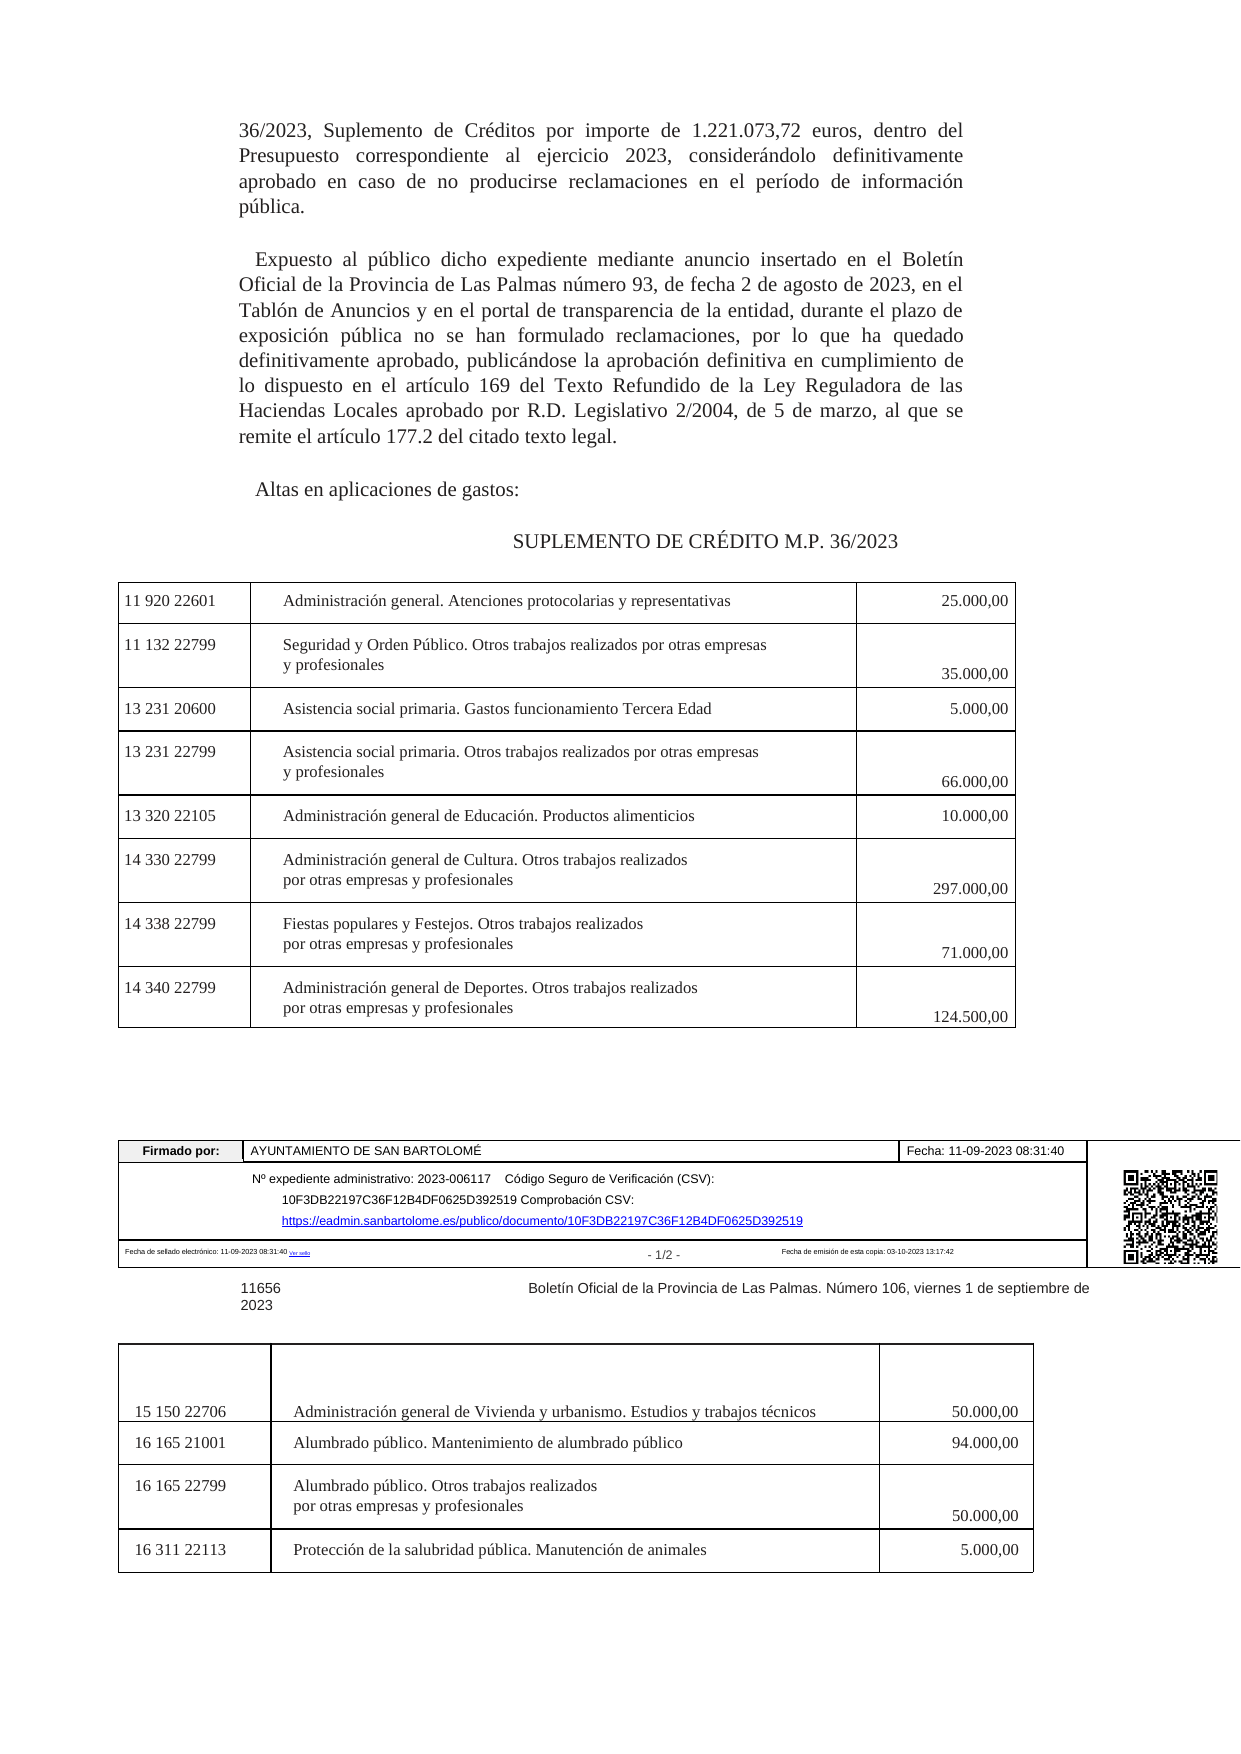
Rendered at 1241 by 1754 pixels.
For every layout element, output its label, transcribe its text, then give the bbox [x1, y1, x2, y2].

table_cell Seguridad y Orden Público. Otros trabajos realizados por otras empresas y profesionales [251, 624, 856, 687]
table_cell 71.000,00 [857, 903, 1015, 966]
text Altas en aplicaciones de gastos: [255, 477, 1122, 501]
table_cell 66.000,00 [857, 732, 1015, 794]
table_cell 14 340 22799 [119, 967, 250, 1027]
table_cell 50.000,00 [880, 1465, 1033, 1528]
table_header AYUNTAMIENTO DE SAN BARTOLOMÉ [244, 1141, 898, 1161]
table_cell Alumbrado público. Mantenimiento de alumbrado público [272, 1422, 879, 1464]
table_header Firmado por: [119, 1141, 242, 1159]
table_cell 14 338 22799 [119, 903, 250, 966]
table_cell 16 165 21001 [119, 1422, 270, 1464]
table_cell 14 330 22799 [119, 839, 250, 902]
table_header 11 920 22601 [119, 583, 250, 623]
table_cell 13 231 20600 [119, 688, 250, 730]
table_header [1088, 1141, 1240, 1267]
table_header 25.000,00 [857, 583, 1015, 623]
table_cell Fecha de sellado electrónico: 11-09-2023 08:31:40 Ver sello - 1/2 - Fecha de emisión de esta copia: 03-10-2023 13:17:42 [119, 1241, 1086, 1267]
table_cell 35.000,00 [857, 624, 1015, 687]
table_cell Asistencia social primaria. Gastos funcionamiento Tercera Edad [251, 688, 856, 730]
table_cell Alumbrado público. Otros trabajos realizados por otras empresas y profesionales [272, 1465, 879, 1528]
table_cell Protección de la salubridad pública. Manutención de animales [272, 1530, 879, 1572]
table_cell 13 231 22799 [119, 732, 250, 794]
table_header Administración general. Atenciones protocolarias y representativas [251, 583, 856, 623]
table_cell Fiestas populares y Festejos. Otros trabajos realizados por otras empresas y profesionales [251, 903, 856, 966]
table_header Fecha: 11-09-2023 08:31:40 [900, 1141, 1086, 1161]
table_cell 13 320 22105 [119, 796, 250, 838]
table_cell 16 165 22799 [119, 1465, 270, 1528]
table_cell Administración general de Deportes. Otros trabajos realizados por otras empresas y profesionales [251, 967, 856, 1027]
table_cell Administración general de Educación. Productos alimenticios [251, 796, 856, 838]
table_cell 11 132 22799 [119, 624, 250, 687]
table_cell 10.000,00 [857, 796, 1015, 838]
text 36/2023, Suplemento de Créditos por importe de 1.221.073,72 euros, dentro del Presupuesto correspondiente al ejercicio 2023, considerándolo definitivamente aprobado en caso de no producirse reclamaciones en el período de información pública. [238, 118, 964, 218]
text SUPLEMENTO DE CRÉDITO M.P. 36/2023 [513, 529, 1122, 553]
table_cell 5.000,00 [857, 688, 1015, 730]
table_cell 297.000,00 [857, 839, 1015, 902]
table_cell Administración general de Cultura. Otros trabajos realizados por otras empresas y profesionales [251, 839, 856, 902]
table_header 15 150 22706 [119, 1345, 270, 1421]
text 11656 Boletín Oficial de la Provincia de Las Palmas. Número 106, viernes 1 de septiembre de 2023 [240, 1280, 1122, 1313]
text Expuesto al público dicho expediente mediante anuncio insertado en el Boletín Oficial de la Provincia de Las Palmas número 93, de fecha 2 de agosto de 2023, en el Tablón de Anuncios y en el portal de transparencia de la entidad, durante el plazo de exposición pública no se han formulado reclamaciones, por lo que ha quedado definitivamente aprobado, publicándose la aprobación definitiva en cumplimiento de lo dispuesto en el artículo 169 del Texto Refundido de la Ley Reguladora de las Haciendas Locales aprobado por R.D. Legislativo 2/2004, de 5 de marzo, al que se remite el artículo 177.2 del citado texto legal. [238, 247, 964, 448]
table_cell 94.000,00 [880, 1422, 1033, 1464]
table_cell 16 311 22113 [119, 1530, 270, 1572]
table_header 50.000,00 [880, 1345, 1033, 1421]
table_cell Asistencia social primaria. Otros trabajos realizados por otras empresas y profesionales [251, 732, 856, 794]
table_header Administración general de Vivienda y urbanismo. Estudios y trabajos técnicos [272, 1345, 879, 1421]
table_cell Nº expediente administrativo: 2023-006117 Código Seguro de Verificación (CSV): 10F3DB22197C36F12B4DF0625D392519 Comprobación CSV: https://eadmin.sanbartolome.es/publico/documento/10F3DB22197C36F12B4DF0625D392519 [119, 1163, 1086, 1239]
table_cell 5.000,00 [880, 1530, 1033, 1572]
table_cell 124.500,00 [857, 967, 1015, 1027]
